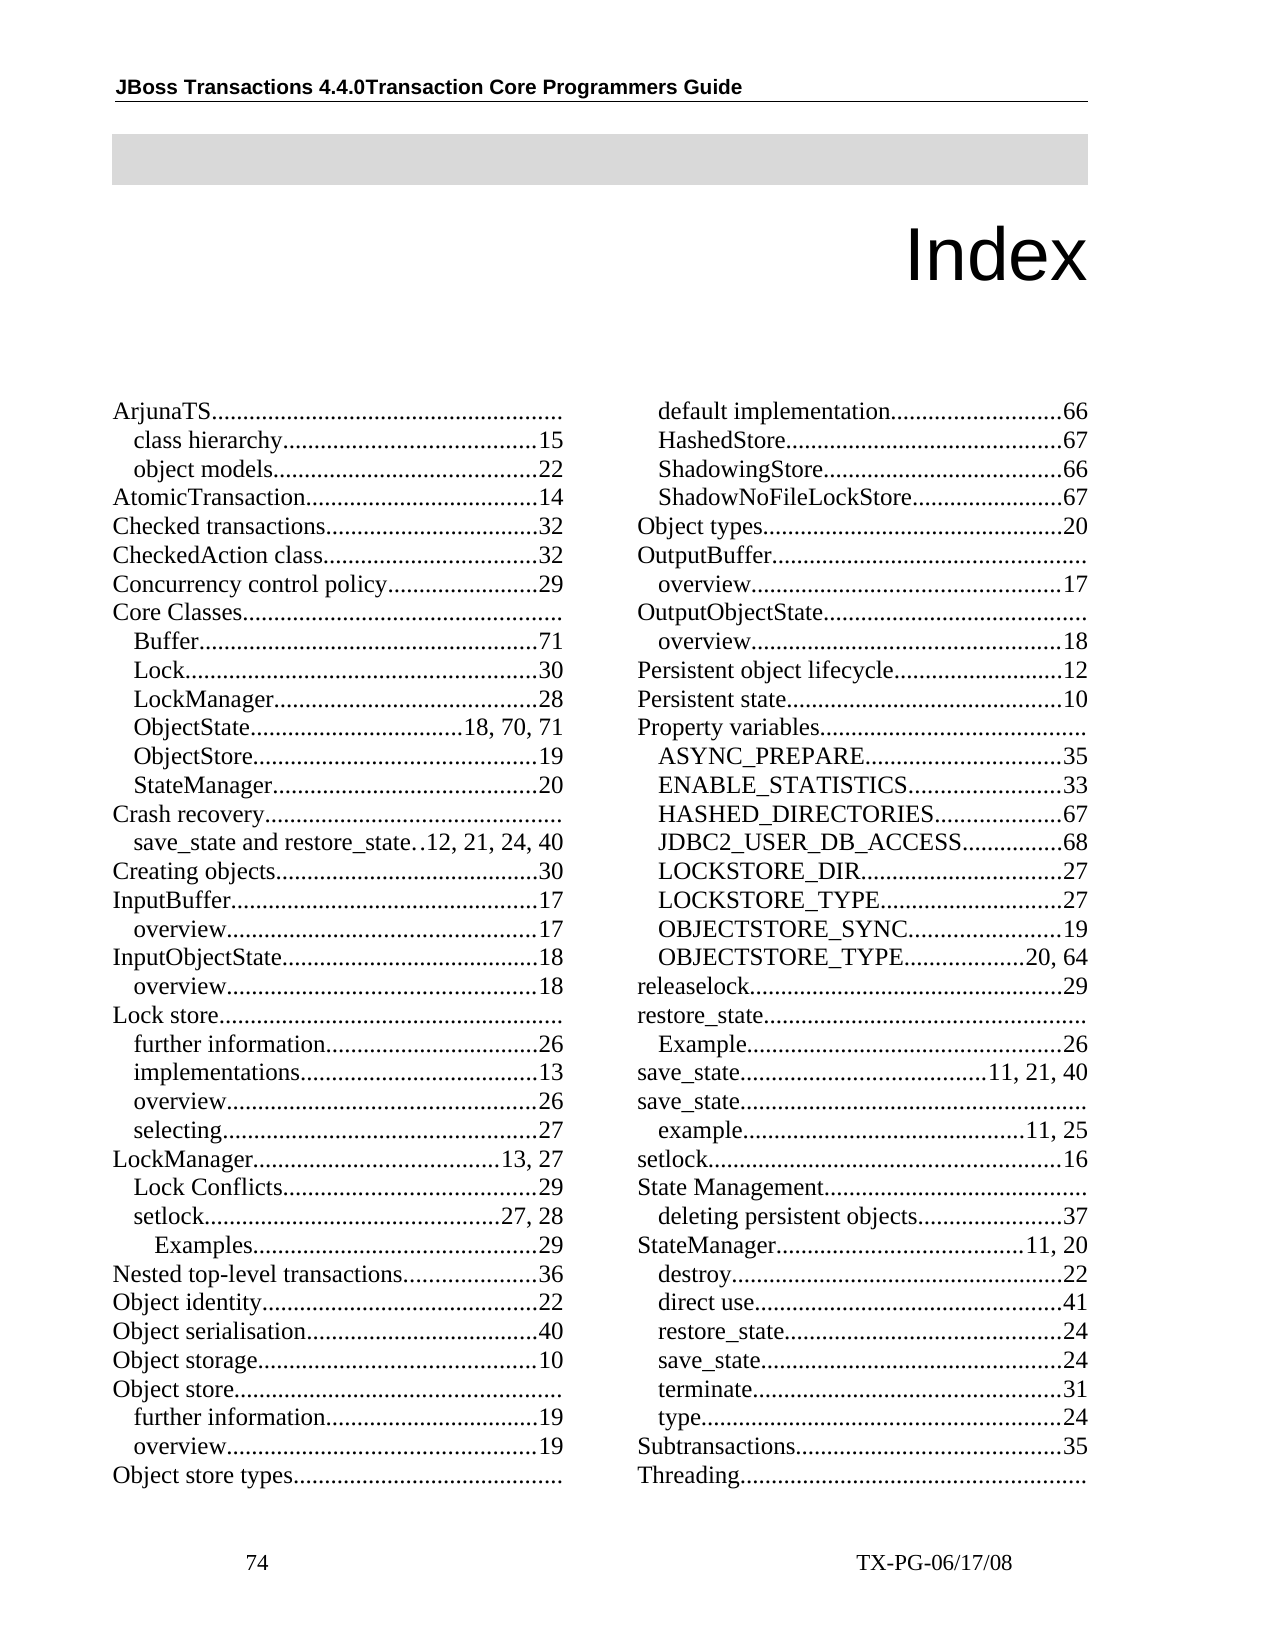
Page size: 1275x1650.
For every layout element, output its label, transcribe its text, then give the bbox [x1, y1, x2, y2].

text Object storage 10 [112, 1345, 563, 1374]
text ArjunaTS [112, 396, 563, 425]
text OutputBuffer [637, 540, 1088, 569]
text ObjectState 18, 70, 71 [133, 712, 563, 741]
text InputObjectState 18 [112, 942, 563, 971]
text Lock 30 [133, 655, 563, 684]
text Crash recovery [112, 799, 563, 827]
text LOCKSTORE_TYPE 27 [658, 885, 1088, 914]
text setlock 27, 28 [133, 1201, 563, 1230]
text Object store types [112, 1460, 563, 1489]
text default implementation 66 [658, 396, 1088, 425]
text class hierarchy 15 [133, 425, 563, 454]
text Object serialisation 40 [112, 1316, 563, 1345]
text type 24 [658, 1402, 1088, 1431]
text ASYNC_PREPARE 35 [658, 741, 1088, 770]
text HashedStore 67 [658, 425, 1088, 454]
text OBJECTSTORE_TYPE 20, 64 [658, 942, 1088, 971]
text Property variables [637, 712, 1088, 741]
text Checked transactions 32 [112, 511, 563, 540]
text Persistent object lifecycle 12 [637, 655, 1088, 684]
text destroy 22 [658, 1259, 1088, 1287]
text restore_state 24 [658, 1316, 1088, 1345]
text JDBC2_USER_DB_ACCESS 68 [658, 827, 1088, 856]
text overview 18 [133, 971, 563, 1000]
text setlock 16 [637, 1144, 1088, 1172]
text Examples 29 [154, 1230, 563, 1259]
text Nested top-level transactions 36 [112, 1259, 563, 1287]
text OBJECTSTORE_SYNC 19 [658, 914, 1088, 942]
text overview 17 [133, 914, 563, 942]
text Buffer 71 [133, 626, 563, 655]
text State Management [637, 1172, 1088, 1201]
text object models 22 [133, 454, 563, 482]
text ENABLE_STATISTICS 33 [658, 770, 1088, 799]
text AtomicTransaction 14 [112, 482, 563, 511]
text implementations 13 [133, 1057, 563, 1086]
text StateManager 11, 20 [637, 1230, 1088, 1259]
text overview 26 [133, 1086, 563, 1115]
text releaselock 29 [637, 971, 1088, 1000]
text deleting persistent objects 37 [658, 1201, 1088, 1230]
text overview 18 [658, 626, 1088, 655]
text StateManager 20 [133, 770, 563, 799]
text CheckedAction class 32 [112, 540, 563, 569]
text Subtransactions 35 [637, 1431, 1088, 1460]
text InputBuffer 17 [112, 885, 563, 914]
text Lock Conflicts 29 [133, 1172, 563, 1201]
text LOCKSTORE_DIR 27 [658, 856, 1088, 885]
text LockManager 28 [133, 684, 563, 712]
text ShadowingStore 66 [658, 454, 1088, 482]
text example 11, 25 [658, 1115, 1088, 1144]
text terminate 31 [658, 1374, 1088, 1402]
text save_state [637, 1086, 1088, 1115]
text direct use 41 [658, 1287, 1088, 1316]
text LockManager 13, 27 [112, 1144, 563, 1172]
text restore_state [637, 1000, 1088, 1029]
text Creating objects 30 [112, 856, 563, 885]
text Example 26 [658, 1029, 1088, 1057]
text overview 17 [658, 569, 1088, 597]
text Object store [112, 1374, 563, 1402]
text further information 19 [133, 1402, 563, 1431]
text Threading [637, 1460, 1088, 1489]
text save_state 24 [658, 1345, 1088, 1374]
text Lock store [112, 1000, 563, 1029]
text OutputObjectState [637, 597, 1088, 626]
text Object identity 22 [112, 1287, 563, 1316]
text ObjectStore 19 [133, 741, 563, 770]
text Object types 20 [637, 511, 1088, 540]
text further information 26 [133, 1029, 563, 1057]
text save_state 11, 21, 40 [637, 1057, 1088, 1086]
text Core Classes [112, 597, 563, 626]
text Concurrency control policy 29 [112, 569, 563, 597]
text Persistent state 10 [637, 684, 1088, 712]
text save_state and restore_state 12, 21, 24, 40 [133, 827, 563, 856]
text selecting 27 [133, 1115, 563, 1144]
text overview 19 [133, 1431, 563, 1460]
text ShadowNoFileLockStore 67 [658, 482, 1088, 511]
title Index [228, 210, 1088, 296]
text HASHED_DIRECTORIES 67 [658, 799, 1088, 827]
